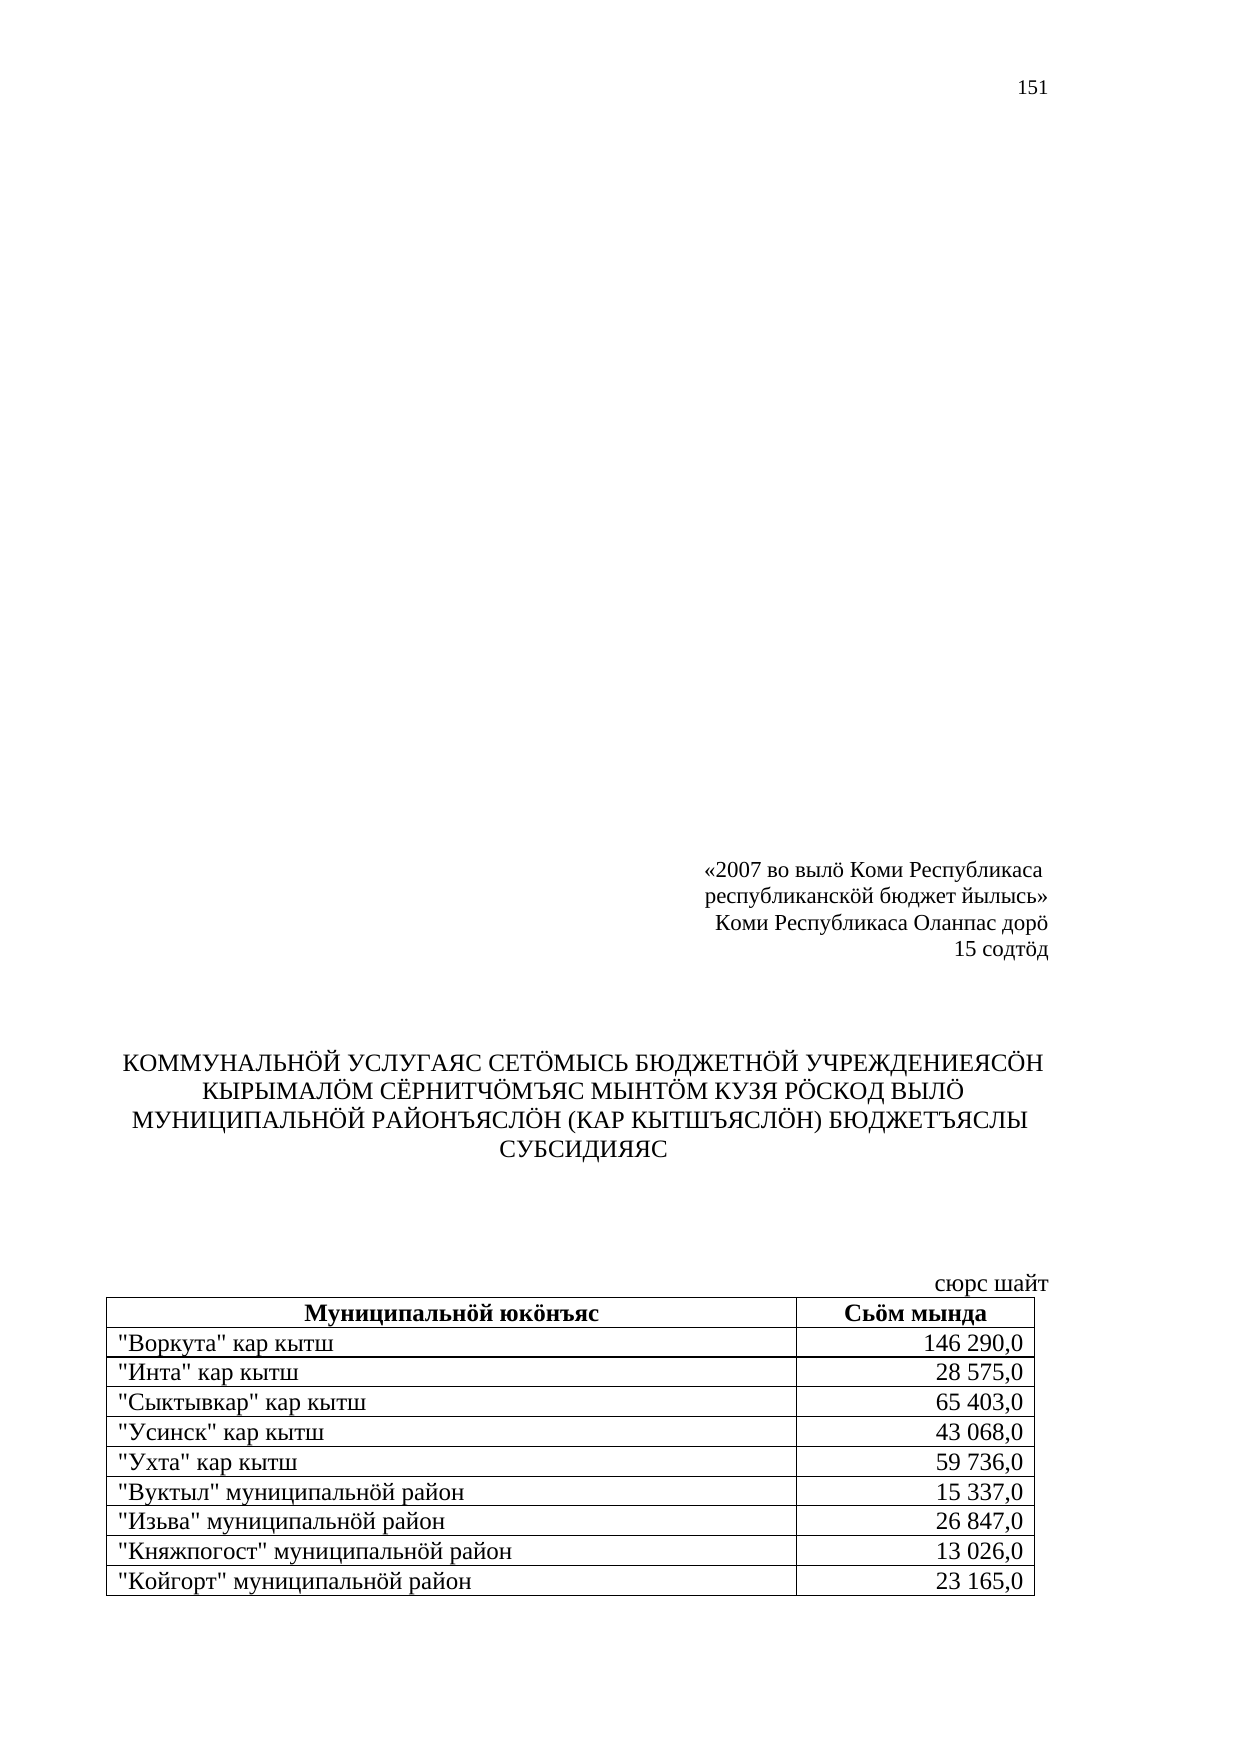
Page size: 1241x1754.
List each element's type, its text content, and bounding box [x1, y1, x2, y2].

table_cell "Вуктыл" муниципальнöй район [107, 1477, 796, 1505]
table_header Муниципальнöй юкöнъяс [107, 1298, 796, 1327]
text «2007 во вылö Коми Республикаса [118, 856, 1048, 882]
text республиканскöй бюджет йылысь» [118, 882, 1048, 909]
table_cell 28 575,0 [797, 1358, 1034, 1386]
table_cell 65 403,0 [797, 1387, 1034, 1416]
table_cell 15 337,0 [797, 1477, 1034, 1505]
table_cell "Койгорт" муниципальнöй район [107, 1566, 796, 1595]
table_cell "Воркута" кар кытш [107, 1328, 796, 1356]
table_header Сьöм мында [797, 1298, 1034, 1327]
text сюрс шайт [118, 1268, 1048, 1297]
text Коми Республикаса Оланпас дорö [118, 909, 1048, 935]
table_cell "Изьва" муниципальнöй район [107, 1506, 796, 1535]
table_cell "Усинск" кар кытш [107, 1417, 796, 1446]
text КОММУНАЛЬНÖЙ УСЛУГАЯС СЕТÖМЫСЬ БЮДЖЕТНÖЙ УЧРЕЖДЕНИЕЯСÖН КЫРЫМАЛÖМ СЁРНИТЧÖМЪЯС МЫНТÖМ КУЗЯ РÖСКОД ВЫЛÖ МУНИЦИПАЛЬНÖЙ РАЙОНЪЯСЛÖН (КАР КЫТШЪЯСЛÖН) БЮДЖЕТЪЯСЛЫ [118, 1048, 1048, 1134]
text СУБСИДИЯЯС [118, 1134, 1048, 1163]
table_cell "Княжпогост" муниципальнöй район [107, 1536, 796, 1565]
table_cell 26 847,0 [797, 1506, 1034, 1535]
table_cell "Ухта" кар кытш [107, 1447, 796, 1476]
text 15 содтöд [118, 935, 1048, 961]
table_cell "Инта" кар кытш [107, 1358, 796, 1386]
table_cell 43 068,0 [797, 1417, 1034, 1446]
table_cell 23 165,0 [797, 1566, 1034, 1595]
table_cell 13 026,0 [797, 1536, 1034, 1565]
table_cell 59 736,0 [797, 1447, 1034, 1476]
table_cell "Сыктывкар" кар кытш [107, 1387, 796, 1416]
table_cell 146 290,0 [797, 1328, 1034, 1356]
